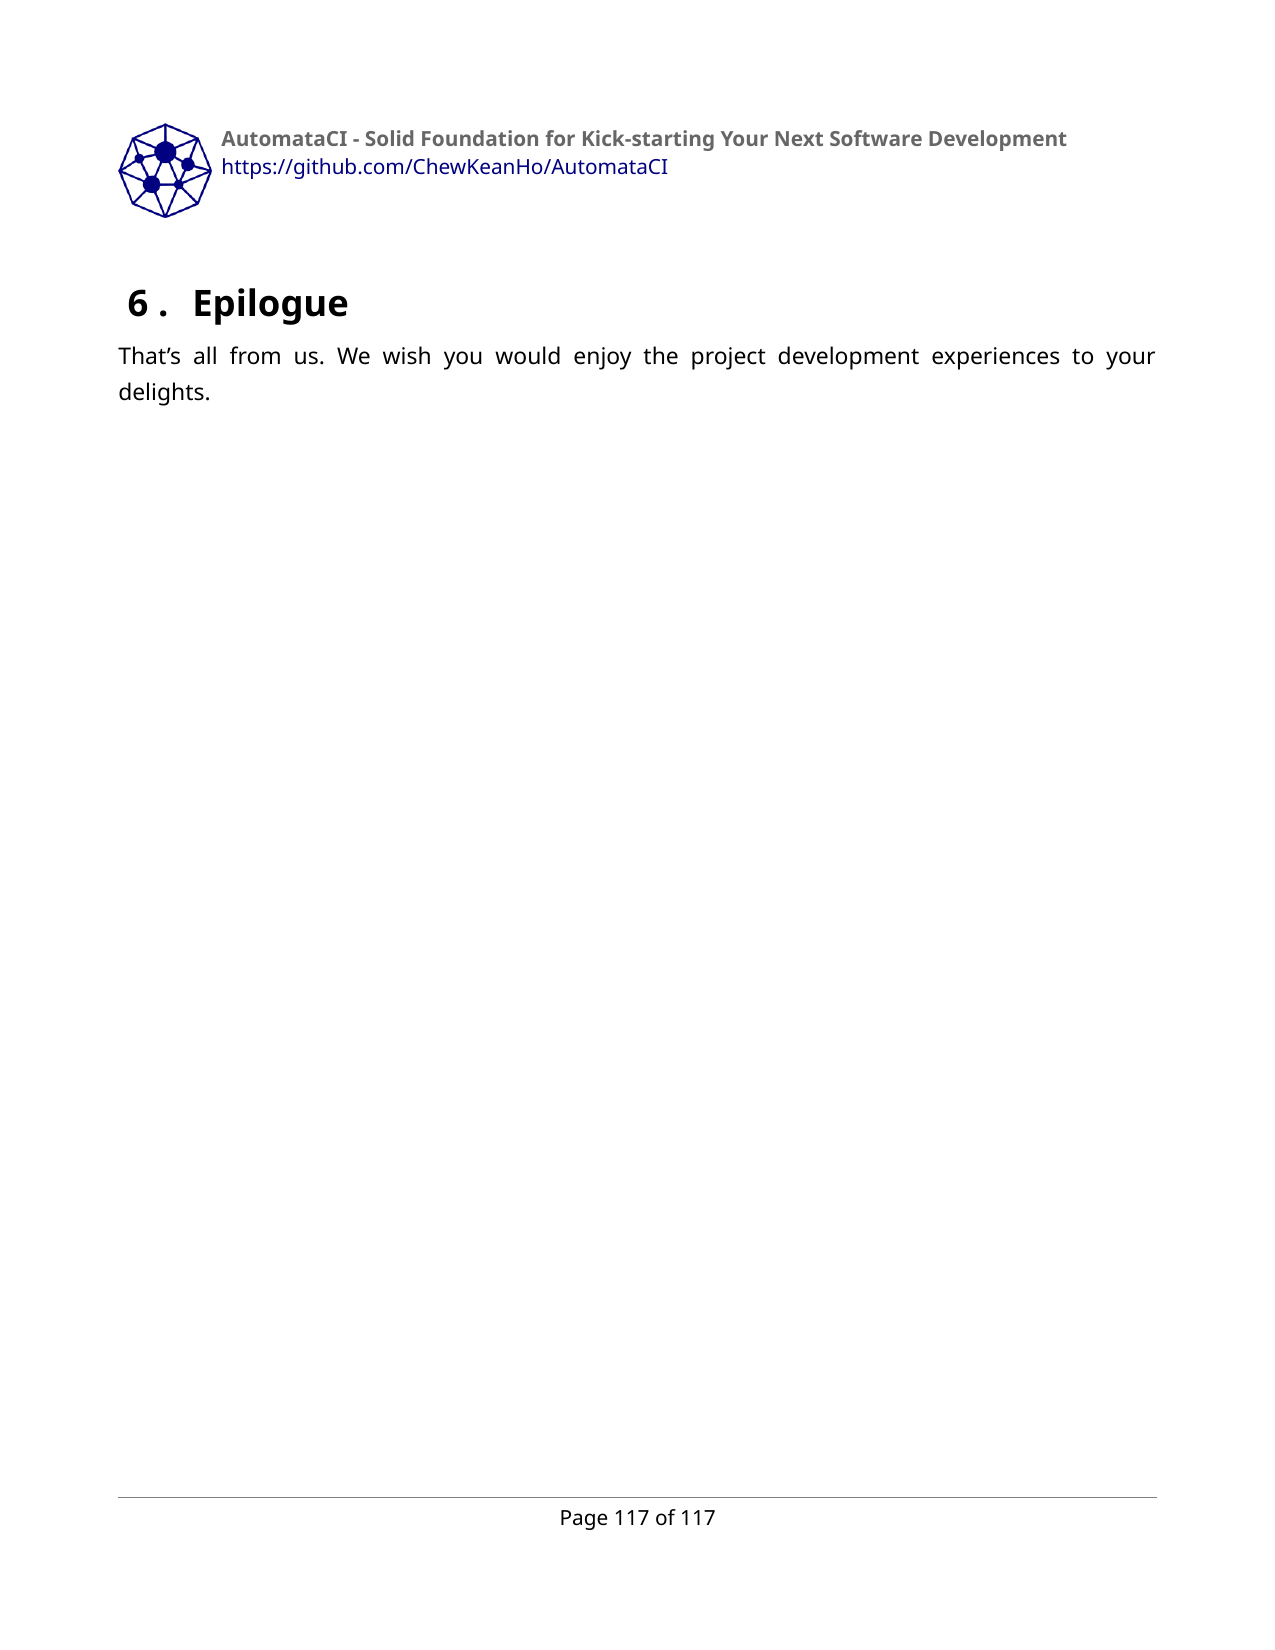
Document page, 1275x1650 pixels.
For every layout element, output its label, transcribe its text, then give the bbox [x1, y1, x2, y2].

text That’s all from us. We wish you would enjoy the project development experiences to your delights. [118, 340, 1157, 407]
picture [118, 123, 212, 218]
subtitle Epilogue [118, 278, 1157, 327]
